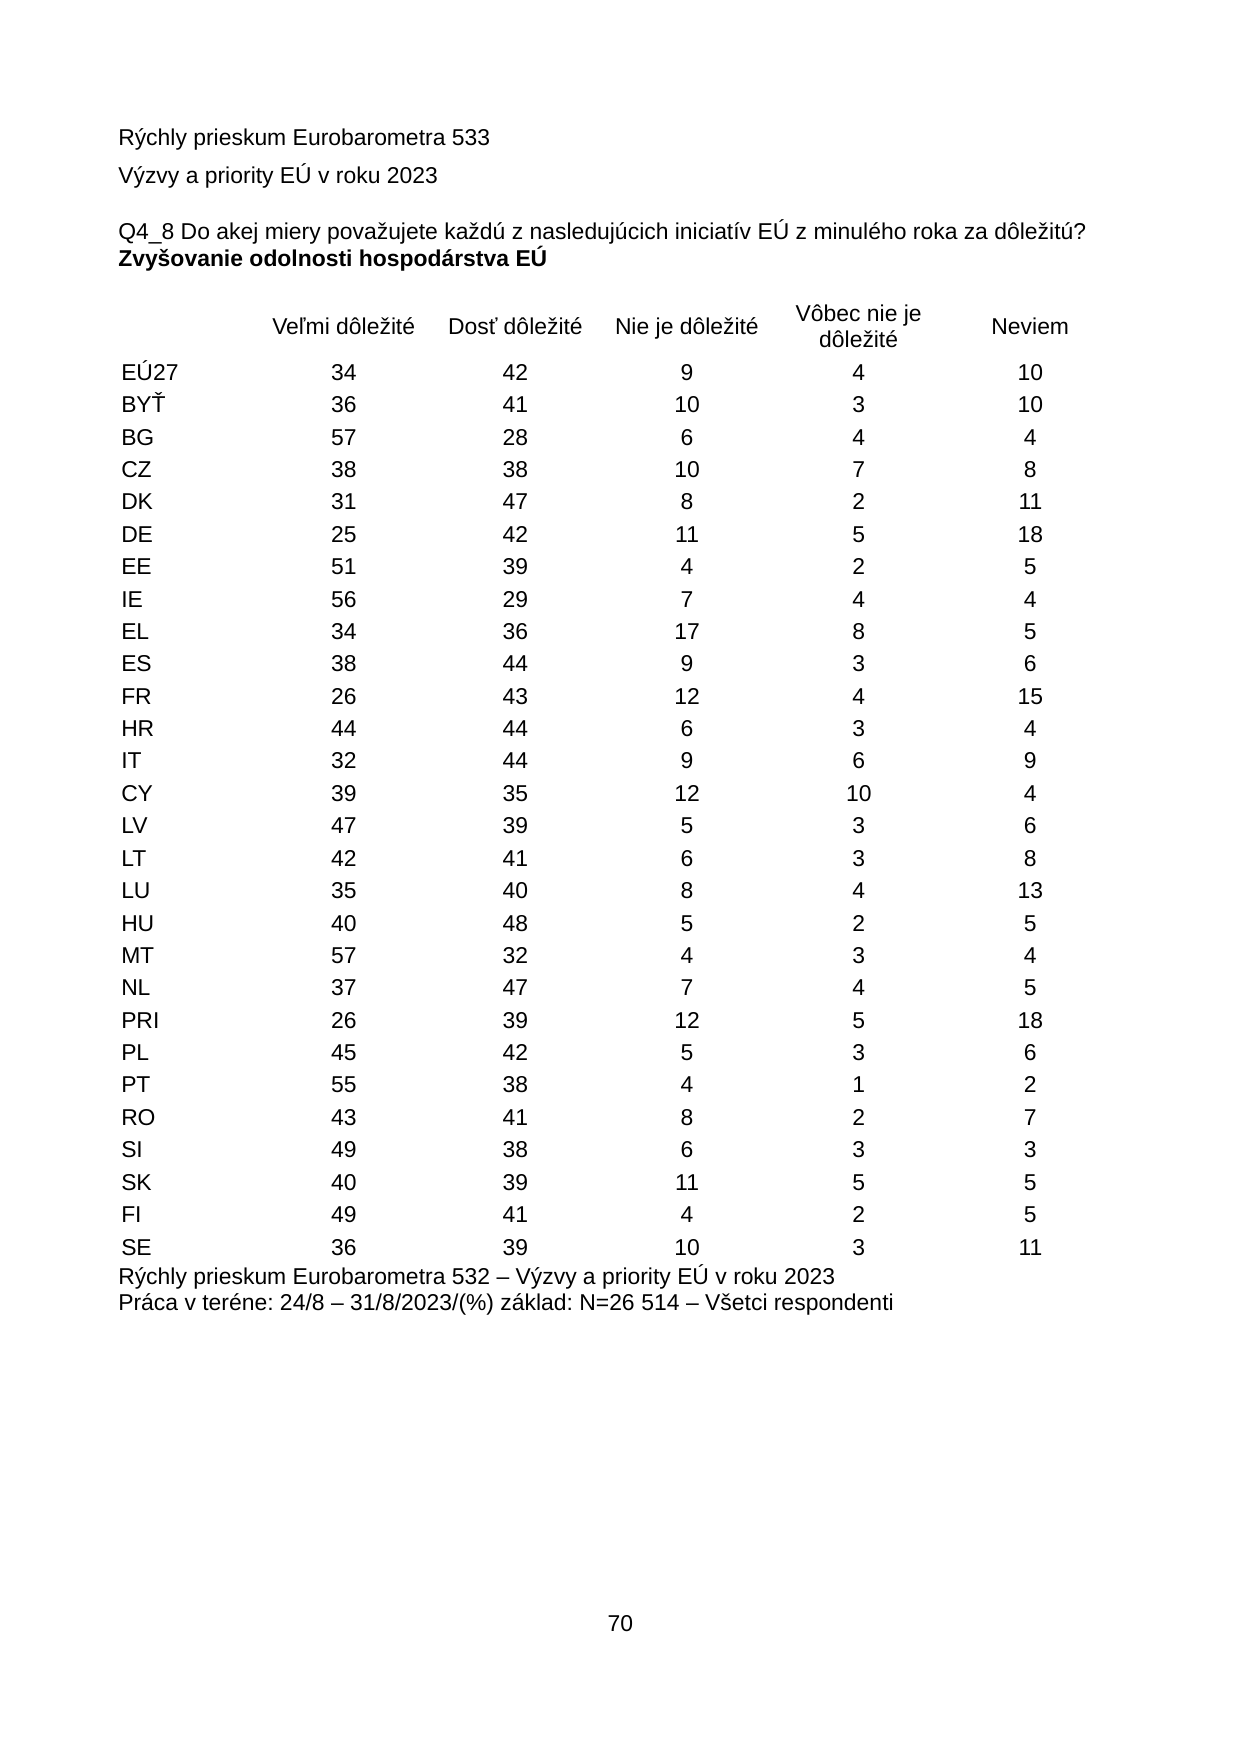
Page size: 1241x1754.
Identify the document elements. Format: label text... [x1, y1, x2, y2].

table_cell 11 [944, 485, 1116, 518]
table_cell 3 [773, 1230, 944, 1263]
table_cell 11 [601, 1166, 773, 1198]
table_cell 5 [944, 1198, 1116, 1230]
table_cell EÚ27 [118, 356, 258, 388]
table_cell 17 [601, 615, 773, 647]
table_cell 41 [429, 842, 601, 874]
table_cell 3 [773, 388, 944, 421]
table_cell 38 [429, 1069, 601, 1101]
table_cell 3 [773, 712, 944, 744]
table_cell 38 [429, 1133, 601, 1166]
table_cell 44 [429, 647, 601, 680]
table_cell 44 [429, 745, 601, 777]
table_cell 4 [773, 874, 944, 906]
table_cell HU [118, 906, 258, 939]
table_cell ES [118, 647, 258, 680]
table_cell 4 [944, 583, 1116, 615]
table_cell 26 [258, 680, 429, 712]
table_cell 4 [601, 939, 773, 971]
table_cell 2 [773, 1198, 944, 1230]
table_cell 49 [258, 1133, 429, 1166]
table_cell IE [118, 583, 258, 615]
table_cell 12 [601, 777, 773, 809]
table_cell 26 [258, 1004, 429, 1036]
table_cell 36 [429, 615, 601, 647]
table_cell PT [118, 1069, 258, 1101]
table_cell 2 [944, 1069, 1116, 1101]
table_cell 47 [429, 485, 601, 518]
table_cell BG [118, 421, 258, 453]
table_cell LU [118, 874, 258, 906]
table_cell 44 [429, 712, 601, 744]
table_cell 3 [773, 647, 944, 680]
table_cell LT [118, 842, 258, 874]
table_cell 9 [601, 356, 773, 388]
table_cell HR [118, 712, 258, 744]
table_cell 25 [258, 518, 429, 550]
table_cell 4 [773, 421, 944, 453]
table_header Vôbec nie je dôležité [773, 297, 944, 356]
table_cell 34 [258, 356, 429, 388]
table_cell 5 [944, 906, 1116, 939]
table_cell PL [118, 1036, 258, 1068]
table_cell 48 [429, 906, 601, 939]
table_cell 4 [773, 680, 944, 712]
table_cell SE [118, 1230, 258, 1263]
table_cell 8 [944, 842, 1116, 874]
text Q4_8 Do akej miery považujete každú z nasledujúcich iniciatív EÚ z minulého roka za dôležitú? [118, 218, 1122, 244]
table_cell 6 [601, 712, 773, 744]
table_cell 18 [944, 1004, 1116, 1036]
table_cell 4 [773, 356, 944, 388]
table_cell 8 [601, 874, 773, 906]
table_cell 10 [601, 1230, 773, 1263]
table_cell 29 [429, 583, 601, 615]
table_cell 55 [258, 1069, 429, 1101]
table_cell 31 [258, 485, 429, 518]
text Zvyšovanie odolnosti hospodárstva EÚ [118, 244, 1122, 271]
table_cell 41 [429, 1101, 601, 1133]
table_cell 7 [601, 583, 773, 615]
table_cell 32 [258, 745, 429, 777]
table_cell 3 [773, 842, 944, 874]
table_cell 40 [429, 874, 601, 906]
table_cell 43 [258, 1101, 429, 1133]
table_cell 9 [944, 745, 1116, 777]
table_cell 38 [258, 647, 429, 680]
table_cell 45 [258, 1036, 429, 1068]
table_cell 35 [429, 777, 601, 809]
table_cell SI [118, 1133, 258, 1166]
table_cell 6 [601, 421, 773, 453]
table_cell 57 [258, 939, 429, 971]
table_cell 12 [601, 680, 773, 712]
table_cell 56 [258, 583, 429, 615]
table_cell 5 [601, 809, 773, 842]
table_cell 4 [944, 421, 1116, 453]
table_cell SK [118, 1166, 258, 1198]
table_cell 39 [258, 777, 429, 809]
table_cell 5 [773, 1004, 944, 1036]
table_cell 39 [429, 809, 601, 842]
table_cell 12 [601, 1004, 773, 1036]
table_cell FI [118, 1198, 258, 1230]
table_cell 6 [944, 809, 1116, 842]
table_cell 9 [601, 745, 773, 777]
table_cell 43 [429, 680, 601, 712]
table_cell 10 [773, 777, 944, 809]
table_cell 32 [429, 939, 601, 971]
table_cell 3 [944, 1133, 1116, 1166]
table_cell 5 [773, 1166, 944, 1198]
table_cell EL [118, 615, 258, 647]
table_cell 11 [601, 518, 773, 550]
table_cell 42 [429, 356, 601, 388]
table_header Nie je dôležité [601, 297, 773, 356]
table_cell 8 [944, 453, 1116, 485]
table_cell 51 [258, 550, 429, 582]
table_cell 5 [944, 615, 1116, 647]
table_header [118, 297, 258, 356]
table_cell 6 [944, 647, 1116, 680]
table_cell 13 [944, 874, 1116, 906]
table_cell 4 [601, 550, 773, 582]
table_cell 36 [258, 388, 429, 421]
table_cell BYŤ [118, 388, 258, 421]
table_cell 41 [429, 388, 601, 421]
text Práca v teréne: 24/8 – 31/8/2023/(%) základ: N=26 514 – Všetci respondenti [118, 1289, 1122, 1316]
table_cell 8 [773, 615, 944, 647]
table_cell 42 [258, 842, 429, 874]
table_cell 4 [944, 712, 1116, 744]
table_cell 10 [944, 388, 1116, 421]
table_cell 38 [258, 453, 429, 485]
table_cell 7 [601, 971, 773, 1004]
table_cell 5 [944, 971, 1116, 1004]
table_cell 39 [429, 1004, 601, 1036]
table_cell 3 [773, 1133, 944, 1166]
table_cell MT [118, 939, 258, 971]
table_cell DK [118, 485, 258, 518]
table_cell 42 [429, 1036, 601, 1068]
table_cell 10 [601, 453, 773, 485]
table_cell 6 [773, 745, 944, 777]
table_cell 6 [601, 842, 773, 874]
table_cell 2 [773, 550, 944, 582]
table_cell 2 [773, 1101, 944, 1133]
table_cell 10 [944, 356, 1116, 388]
table_cell 41 [429, 1198, 601, 1230]
table_cell FR [118, 680, 258, 712]
table_cell 18 [944, 518, 1116, 550]
table_cell 1 [773, 1069, 944, 1101]
table_cell 4 [773, 583, 944, 615]
table_cell DE [118, 518, 258, 550]
table_header Dosť dôležité [429, 297, 601, 356]
table_cell 39 [429, 1230, 601, 1263]
table_cell 47 [258, 809, 429, 842]
table_cell 15 [944, 680, 1116, 712]
table_cell 8 [601, 1101, 773, 1133]
table_cell 5 [601, 1036, 773, 1068]
table_cell 5 [944, 1166, 1116, 1198]
table_cell 5 [944, 550, 1116, 582]
table_cell 42 [429, 518, 601, 550]
table_cell 6 [944, 1036, 1116, 1068]
table_cell 57 [258, 421, 429, 453]
table_header Veľmi dôležité [258, 297, 429, 356]
table_cell 11 [944, 1230, 1116, 1263]
table_cell 4 [601, 1069, 773, 1101]
table_cell LV [118, 809, 258, 842]
table_cell 7 [944, 1101, 1116, 1133]
table_cell 39 [429, 1166, 601, 1198]
table_cell 3 [773, 809, 944, 842]
table_cell 40 [258, 1166, 429, 1198]
table_cell 6 [601, 1133, 773, 1166]
table_cell 44 [258, 712, 429, 744]
table_cell PRI [118, 1004, 258, 1036]
table_cell IT [118, 745, 258, 777]
table_cell 4 [944, 939, 1116, 971]
table_cell 38 [429, 453, 601, 485]
table_cell 40 [258, 906, 429, 939]
table_cell 37 [258, 971, 429, 1004]
table_cell 4 [601, 1198, 773, 1230]
table_cell 8 [601, 485, 773, 518]
table_cell 35 [258, 874, 429, 906]
text Rýchly prieskum Eurobarometra 532 – Výzvy a priority EÚ v roku 2023 [118, 1263, 1122, 1289]
table_cell CZ [118, 453, 258, 485]
table_cell CY [118, 777, 258, 809]
table_cell 47 [429, 971, 601, 1004]
table_cell 5 [601, 906, 773, 939]
table_cell 36 [258, 1230, 429, 1263]
table_cell 5 [773, 518, 944, 550]
table_cell 10 [601, 388, 773, 421]
table_cell 4 [944, 777, 1116, 809]
table_cell 34 [258, 615, 429, 647]
table_cell 4 [773, 971, 944, 1004]
table_cell 28 [429, 421, 601, 453]
table_cell 2 [773, 906, 944, 939]
table_cell EE [118, 550, 258, 582]
table_cell 3 [773, 1036, 944, 1068]
table_cell RO [118, 1101, 258, 1133]
table_cell 2 [773, 485, 944, 518]
table_cell 39 [429, 550, 601, 582]
table_cell 49 [258, 1198, 429, 1230]
table_cell 3 [773, 939, 944, 971]
table_cell 7 [773, 453, 944, 485]
table_cell 9 [601, 647, 773, 680]
table_header Neviem [944, 297, 1116, 356]
table_cell NL [118, 971, 258, 1004]
